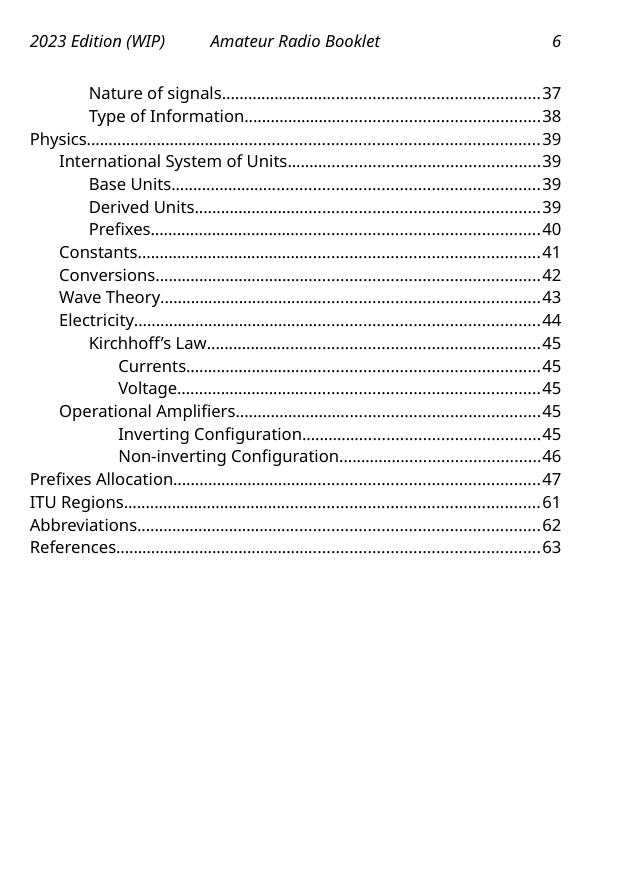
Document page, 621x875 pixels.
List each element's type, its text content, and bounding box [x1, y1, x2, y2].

text Prefixes 40 [88, 218, 561, 241]
text Operational Amplifiers 45 [59, 399, 561, 422]
text International System of Units 39 [59, 150, 561, 172]
text Electricity 44 [59, 309, 561, 331]
text Prefixes Allocation 47 [29, 468, 561, 490]
text Voltage 45 [118, 377, 561, 399]
text Conversions 42 [59, 263, 561, 286]
text Non-inverting Configuration 46 [118, 445, 561, 468]
text Base Units 39 [88, 172, 561, 195]
text Inverting Configuration 45 [118, 422, 561, 445]
text Physics 39 [29, 127, 561, 150]
text Kirchhoff’s Law 45 [88, 331, 561, 354]
text Type of Information 38 [88, 104, 561, 127]
text Constants 41 [59, 241, 561, 263]
text Wave Theory 43 [59, 286, 561, 309]
text Abbreviations 62 [29, 513, 561, 536]
text Derived Units 39 [88, 195, 561, 218]
text Nature of signals 37 [88, 82, 561, 104]
text Currents 45 [118, 354, 561, 377]
text ITU Regions 61 [29, 490, 561, 513]
text References 63 [29, 536, 561, 558]
